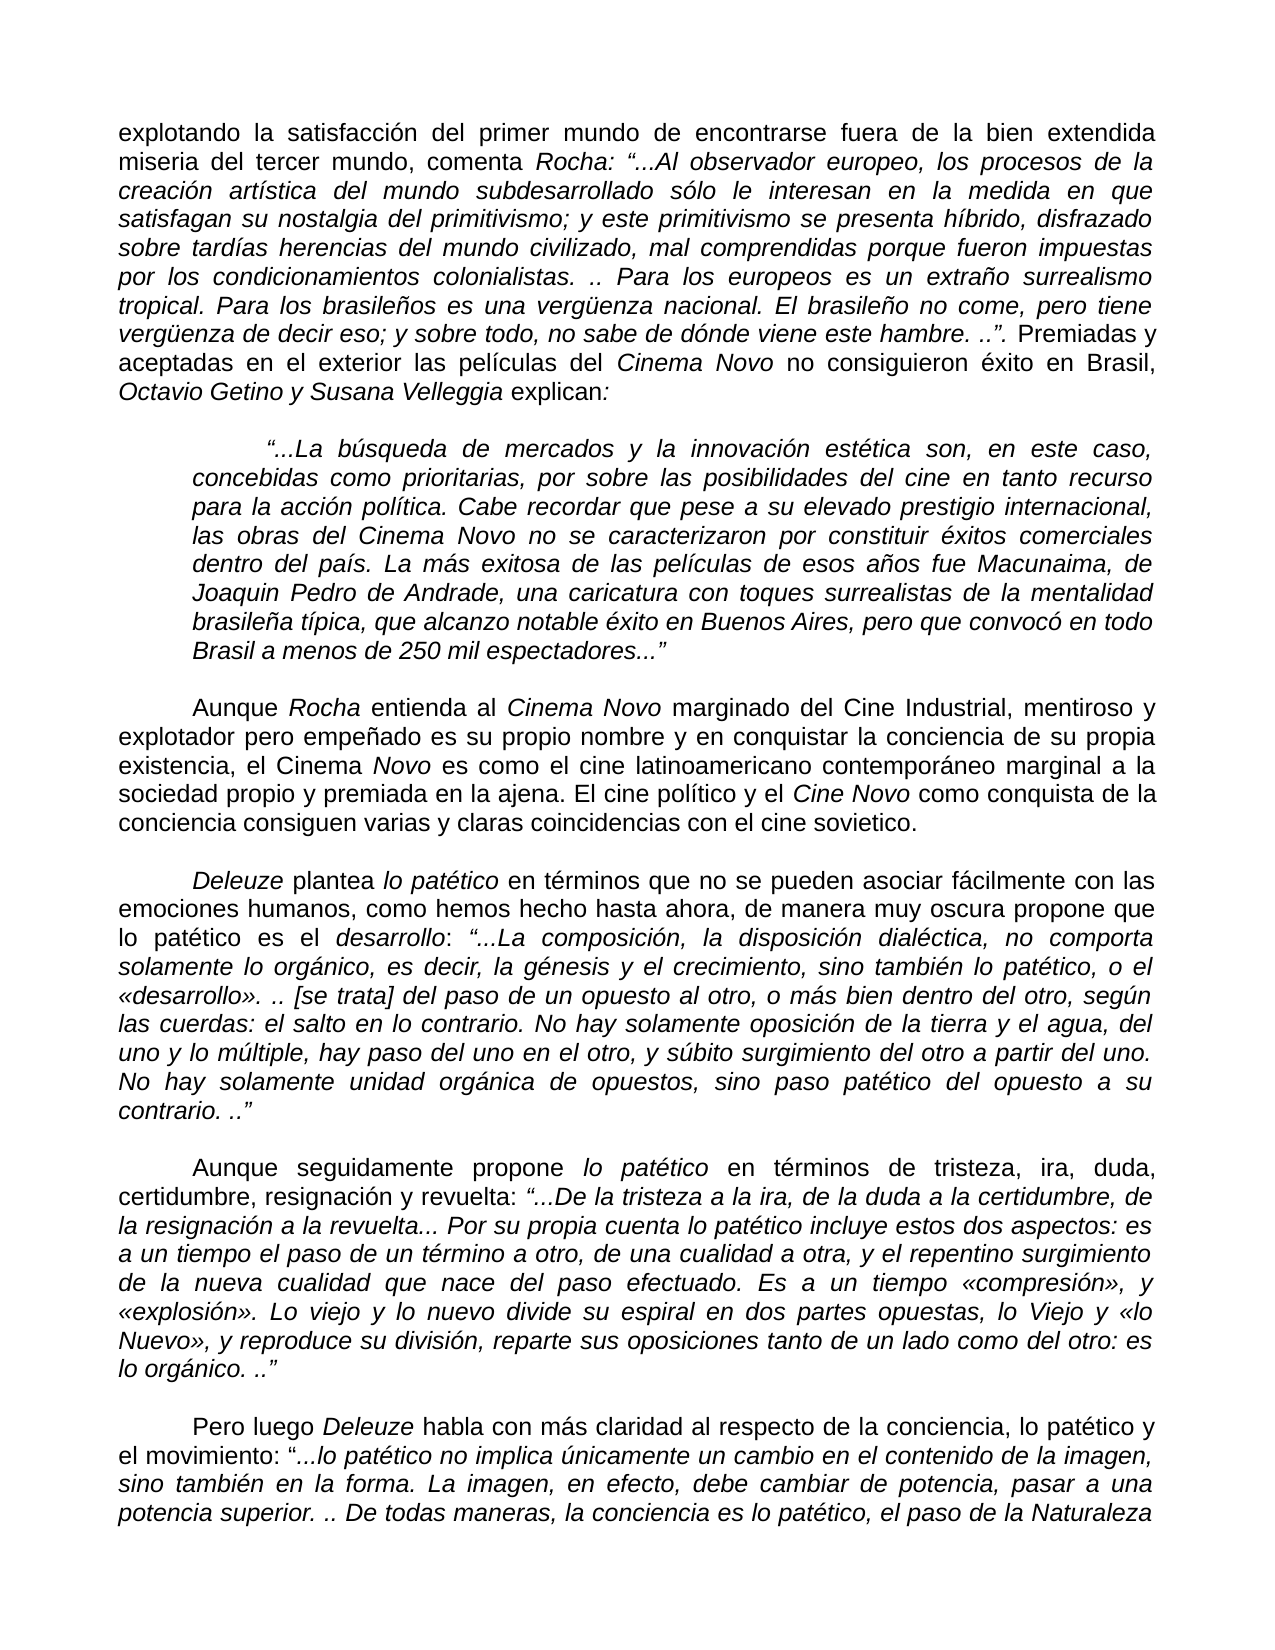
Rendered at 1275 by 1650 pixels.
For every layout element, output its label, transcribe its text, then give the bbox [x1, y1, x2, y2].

text Aunque seguidamente propone lo patético en términos de tristeza, ira, duda, certidumbre, resignación y revuelta: “...De la tristeza a la ira, de la duda a la certidumbre, de la resignación a la revuelta... Por su propia cuenta lo patético incluye estos dos aspectos: es a un tiempo el paso de un término a otro, de una cualidad a otra, y el repentino surgimiento de la nueva cualidad que nace del paso efectuado. Es a un tiempo «compresión», y «explosión». Lo viejo y lo nuevo divide su espiral en dos partes opuestas, lo Viejo y «lo Nuevo», y reproduce su división, reparte sus oposiciones tanto de un lado como del otro: es lo orgánico. ..” [118, 1153, 1157, 1383]
text Pero luego Deleuze habla con más claridad al respecto de la conciencia, lo patético y el movimiento: “...lo patético no implica únicamente un cambio en el contenido de la imagen, sino también en la forma. La imagen, en efecto, debe cambiar de potencia, pasar a una potencia superior. .. De todas maneras, la conciencia es lo patético, el paso de la Naturaleza [118, 1412, 1157, 1527]
text explotando la satisfacción del primer mundo de encontrarse fuera de la bien extendida miseria del tercer mundo, comenta Rocha: “...Al observador europeo, los procesos de la creación artística del mundo subdesarrollado sólo le interesan en la medida en que satisfagan su nostalgia del primitivismo; y este primitivismo se presenta híbrido, disfrazado sobre tardías herencias del mundo civilizado, mal comprendidas porque fueron impuestas por los condicionamientos colonialistas. .. Para los europeos es un extraño surrealismo tropical. Para los brasileños es una vergüenza nacional. El brasileño no come, pero tiene vergüenza de decir eso; y sobre todo, no sabe de dónde viene este hambre. ..”. Premiadas y aceptadas en el exterior las películas del Cinema Novo no consiguieron éxito en Brasil, Octavio Getino y Susana Velleggia explican: [118, 118, 1157, 406]
text Deleuze plantea lo patético en términos que no se pueden asociar fácilmente con las emociones humanos, como hemos hecho hasta ahora, de manera muy oscura propone que lo patético es el desarrollo: “...La composición, la disposición dialéctica, no comporta solamente lo orgánico, es decir, la génesis y el crecimiento, sino también lo patético, o el «desarrollo». .. [se trata] del paso de un opuesto al otro, o más bien dentro del otro, según las cuerdas: el salto en lo contrario. No hay solamente oposición de la tierra y el agua, del uno y lo múltiple, hay paso del uno en el otro, y súbito surgimiento del otro a partir del uno. No hay solamente unidad orgánica de opuestos, sino paso patético del opuesto a su contrario. ..” [118, 866, 1157, 1124]
text “...La búsqueda de mercados y la innovación estética son, en este caso, concebidas como prioritarias, por sobre las posibilidades del cine en tanto recurso para la acción política. Cabe recordar que pese a su elevado prestigio internacional, las obras del Cinema Novo no se caracterizaron por constituir éxitos comerciales dentro del país. La más exitosa de las películas de esos años fue Macunaima, de Joaquin Pedro de Andrade, una caricatura con toques surrealistas de la mentalidad brasileña típica, que alcanzo notable éxito en Buenos Aires, pero que convocó en todo Brasil a menos de 250 mil espectadores...” [192, 434, 1157, 664]
text Aunque Rocha entienda al Cinema Novo marginado del Cine Industrial, mentiroso y explotador pero empeñado es su propio nombre y en conquistar la conciencia de su propia existencia, el Cinema Novo es como el cine latinoamericano contemporáneo marginal a la sociedad propio y premiada en la ajena. El cine político y el Cine Novo como conquista de la conciencia consiguen varias y claras coincidencias con el cine sovietico. [118, 693, 1157, 837]
